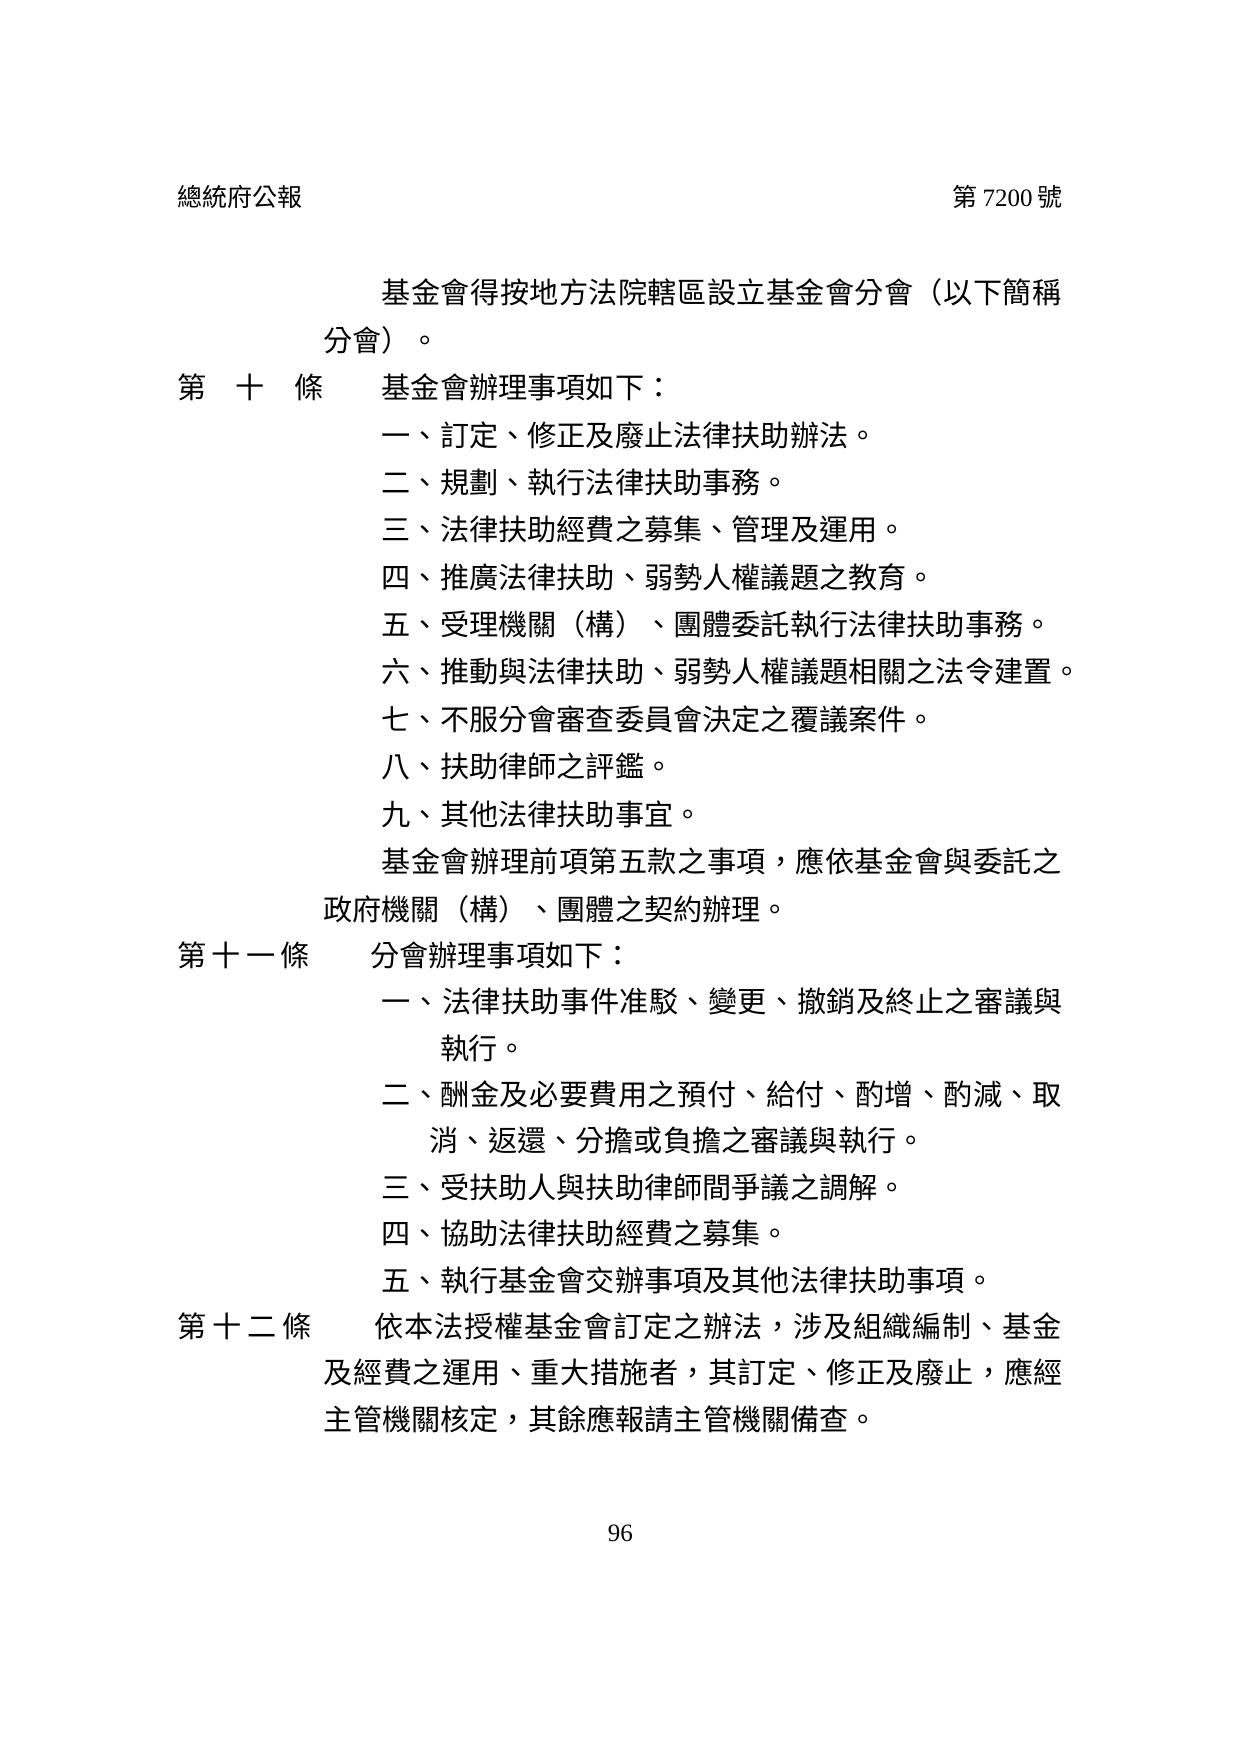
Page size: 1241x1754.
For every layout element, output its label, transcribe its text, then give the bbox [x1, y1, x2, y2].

text 第十一條 分會辦理事項如下： [177, 929, 1063, 976]
text 第十二條 依本法授權基金會訂定之辦法，涉及組織編制、基金及經費之運用、重大措施者，其訂定、修正及廢止，應經主管機關核定，其餘應報請主管機關備查。 [177, 1300, 1063, 1439]
text 一、訂定、修正及廢止法律扶助辦法。 [381, 408, 1063, 455]
text 六、推動與法律扶助、弱勢人權議題相關之法令建置。 [381, 645, 1063, 692]
text 第 十 條 基金會辦理事項如下： [177, 361, 1063, 408]
text 基金會得按地方法院轄區設立基金會分會（以下簡稱分會）。 [323, 266, 1063, 361]
text 七、不服分會審查委員會決定之覆議案件。 [381, 692, 1063, 740]
text 四、協助法律扶助經費之募集。 [381, 1207, 1063, 1254]
text 五、執行基金會交辦事項及其他法律扶助事項。 [381, 1254, 1063, 1300]
text 二、規劃、執行法律扶助事務。 [381, 455, 1063, 503]
text 基金會辦理前項第五款之事項，應依基金會與委託之政府機關（構）、團體之契約辦理。 [323, 834, 1063, 929]
text 四、推廣法律扶助、弱勢人權議題之教育。 [381, 550, 1063, 598]
text 九、其他法律扶助事宜。 [381, 787, 1063, 834]
text 八、扶助律師之評鑑。 [381, 740, 1063, 787]
text 二、酬金及必要費用之預付、給付、酌增、酌減、取消、返還、分擔或負擔之審議與執行。 [381, 1068, 1063, 1161]
text 五、受理機關（構）、團體委託執行法律扶助事務。 [381, 598, 1063, 645]
text 一、法律扶助事件准駁、變更、撤銷及終止之審議與執行。 [381, 976, 1063, 1068]
text 三、受扶助人與扶助律師間爭議之調解。 [381, 1161, 1063, 1207]
text 三、法律扶助經費之募集、管理及運用。 [381, 503, 1063, 550]
